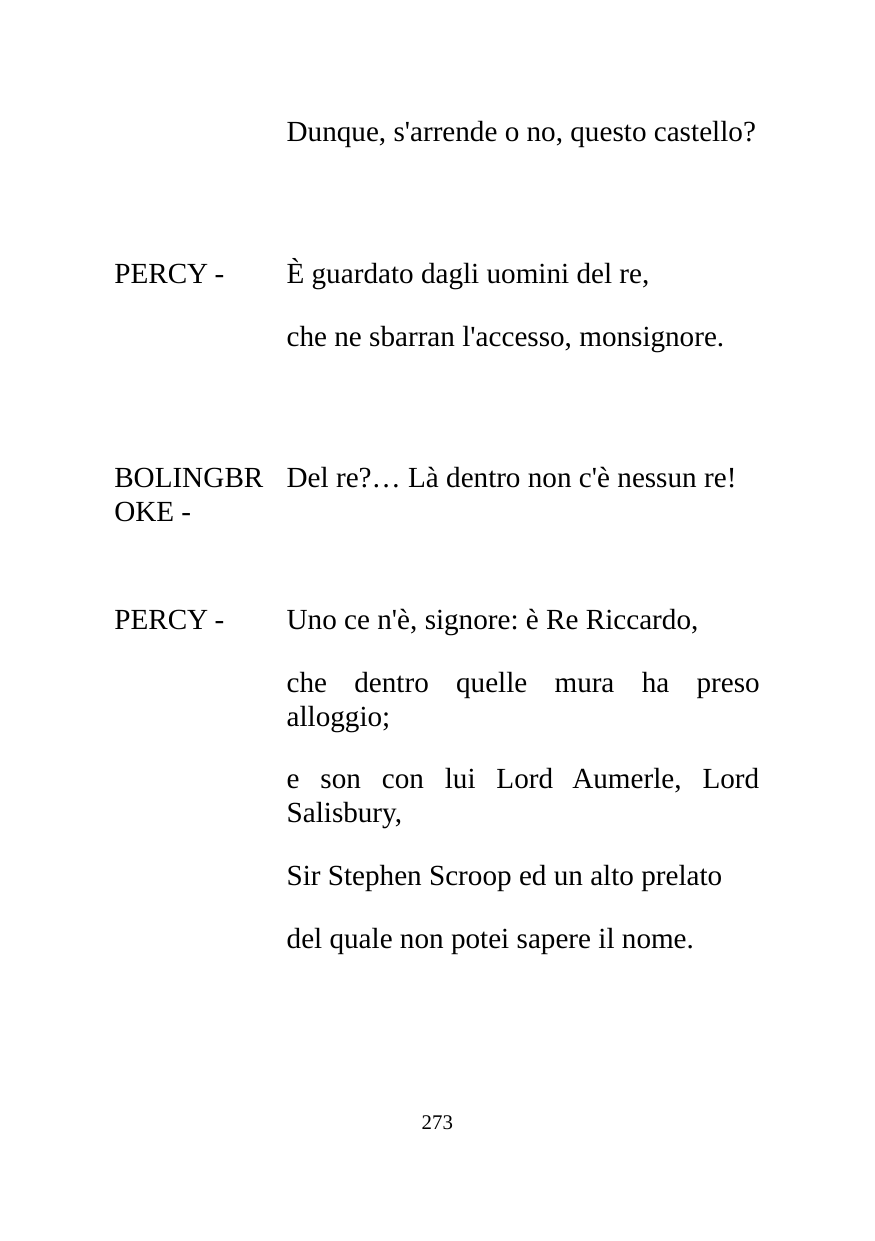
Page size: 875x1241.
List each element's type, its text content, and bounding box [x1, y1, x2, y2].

table_cell È guardato dagli uomini del re, che ne sbarran l'accesso, monsignore. [279, 248, 768, 453]
table_cell Uno ce n'è, signore: è Re Riccardo, che dentro quelle mura ha preso alloggio; e son con lui Lord Aumerle, Lord Salisbury, Sir Stephen Scroop ed un alto prelato del quale non potei sapere il nome. [279, 594, 768, 1055]
table_cell Dunque, s'arrende o no, questo castello? [279, 106, 768, 248]
table_cell PERCY - [106, 248, 279, 453]
table_cell Del re?… Là dentro non c'è nessun re! [279, 453, 768, 594]
table_cell BOLINGBROKE - [106, 453, 279, 594]
table_cell PERCY - [106, 594, 279, 1055]
table_cell [106, 106, 279, 248]
